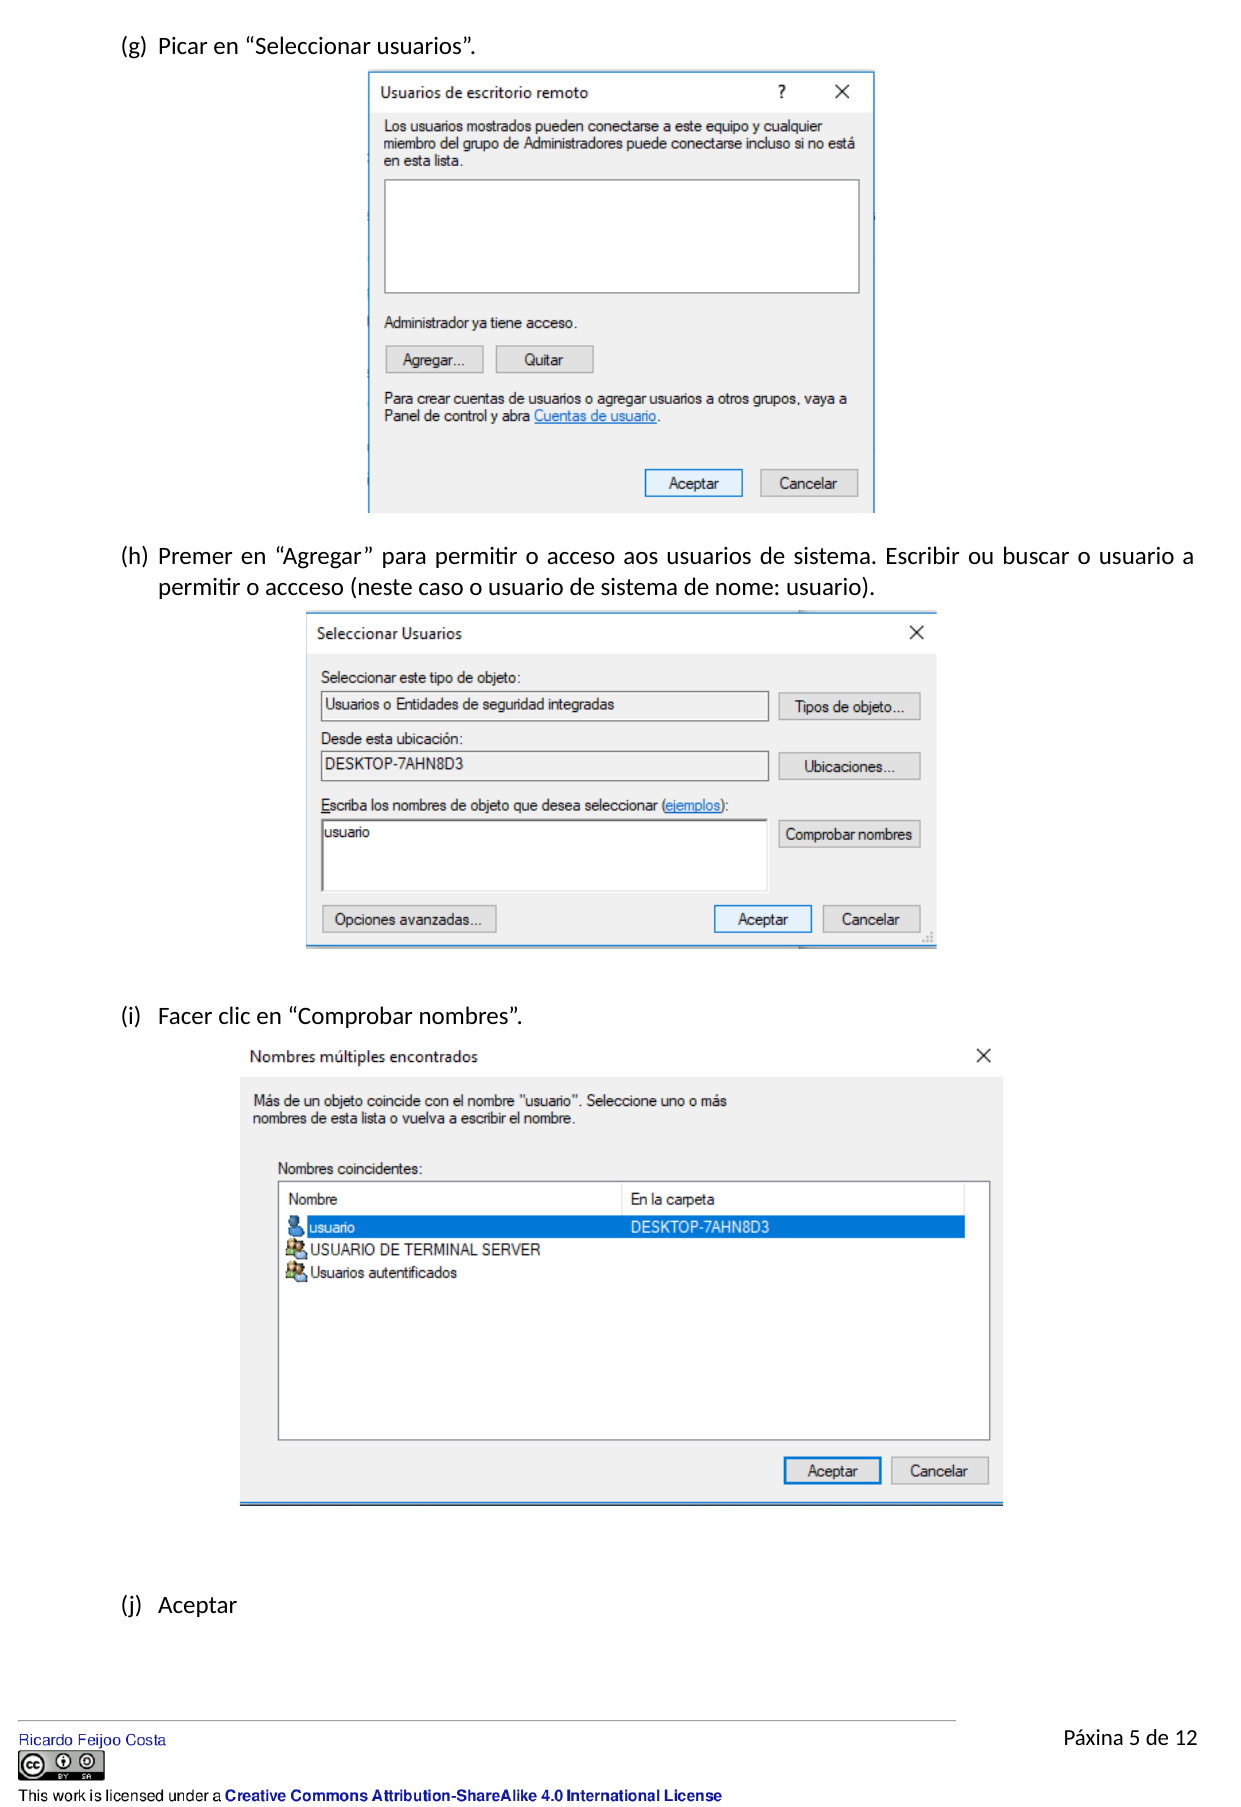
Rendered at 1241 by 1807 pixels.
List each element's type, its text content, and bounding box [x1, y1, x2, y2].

list Picar en “Seleccionar usuarios”. [120, 30, 1197, 60]
list Facer clic en “Comprobar nombres”. [120, 1000, 1197, 1031]
picture [367, 69, 876, 513]
picture [239, 1037, 1004, 1506]
picture [306, 610, 937, 949]
picture [8, 1715, 957, 1806]
list Aceptar [120, 1589, 1197, 1620]
list Premer en “Agregar” para permitir o acceso aos usuarios de sistema. Escribir ou buscar o usuario a permitir o accceso (neste caso o usuario de sistema de nome: usuario). [120, 540, 1197, 601]
